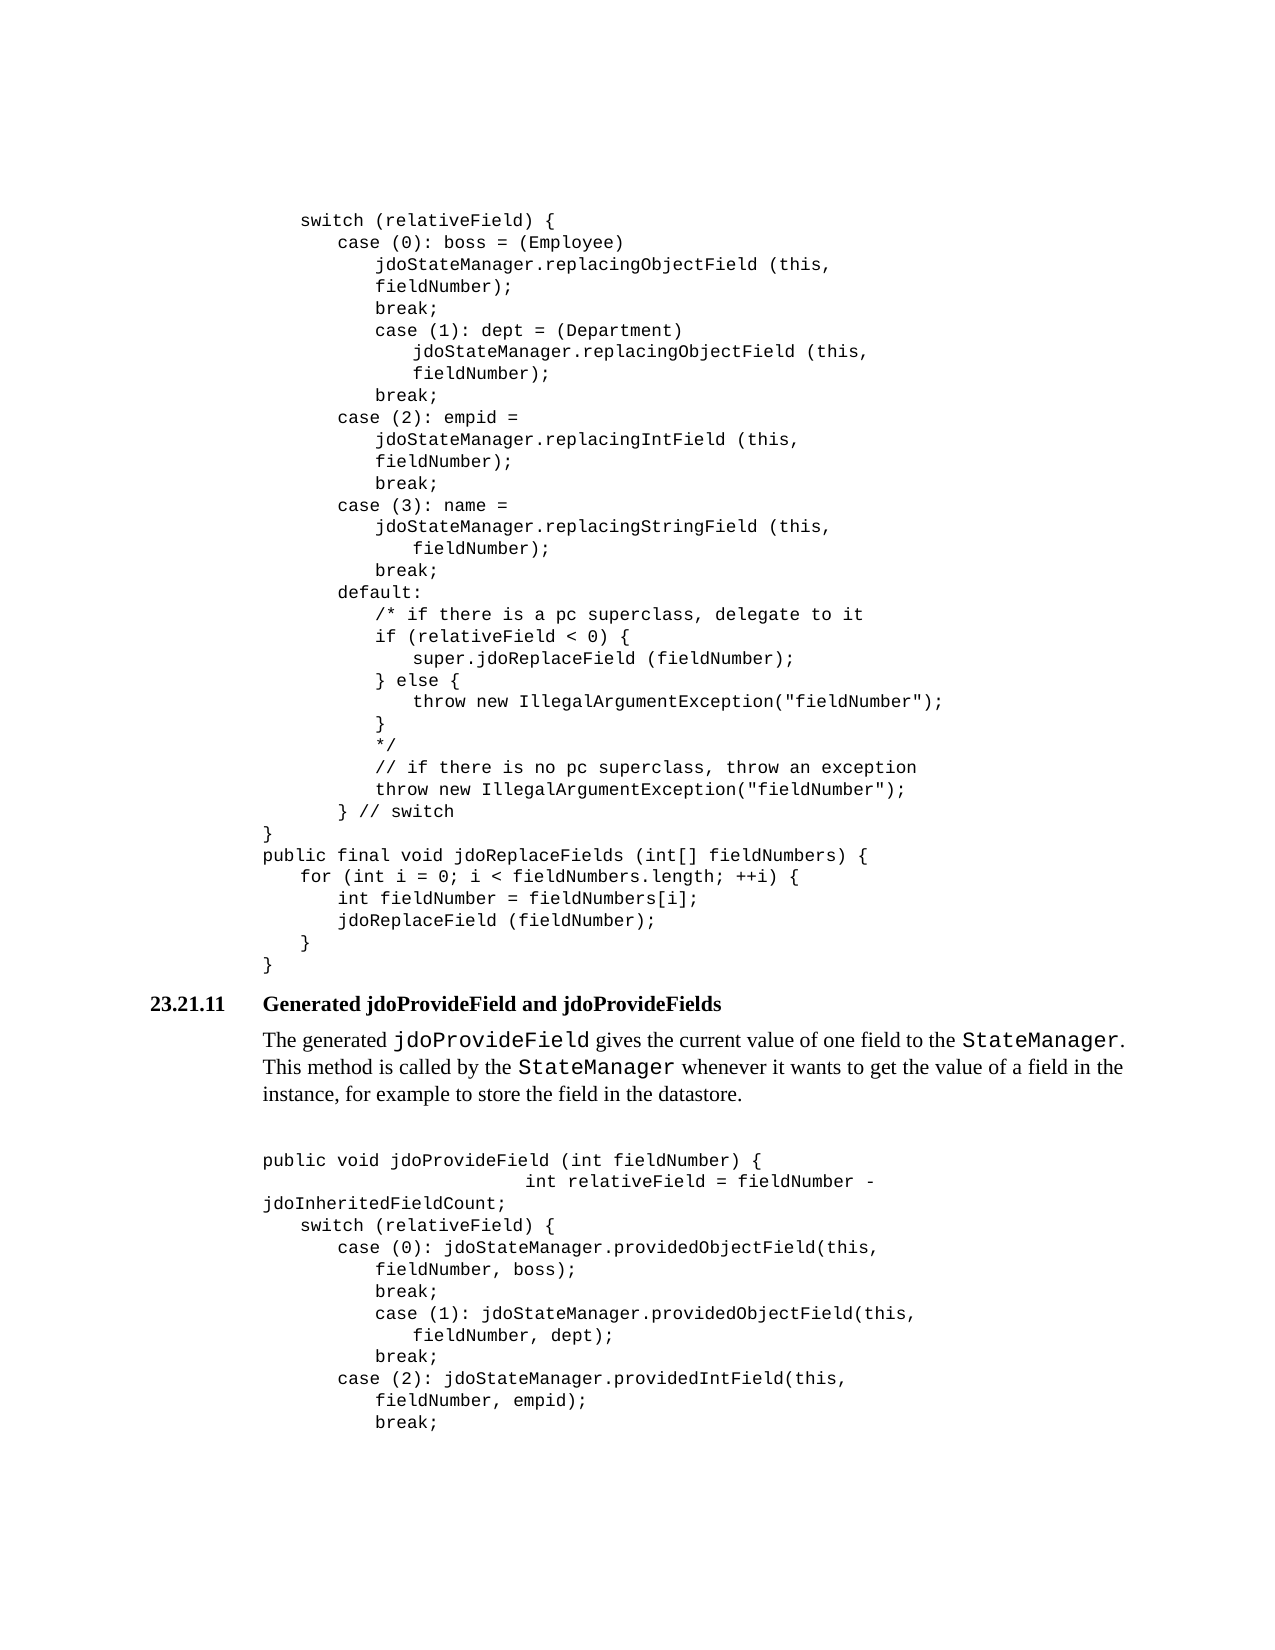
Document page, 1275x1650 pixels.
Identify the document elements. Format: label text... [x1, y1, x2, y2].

text int relativeField = fieldNumber - jdoInheritedFieldCount; [262, 1171, 1125, 1215]
text fieldNumber, empid); [262, 1390, 1125, 1412]
text jdoStateManager.replacingStringField (this, [262, 516, 1125, 538]
text } else { [262, 669, 1125, 691]
text fieldNumber); [262, 451, 1125, 472]
text // if there is no pc superclass, throw an exception [262, 757, 1125, 779]
text The generated jdoProvideField gives the current value of one field to the StateManager. This method is called by the StateManager whenever it wants to get the value of a field in the instance, for example to store the field in the datastore. [262, 1027, 1125, 1107]
text case (1): jdoStateManager.providedObjectField(this, [262, 1302, 1125, 1324]
text jdoStateManager.replacingObjectField (this, [262, 254, 1125, 276]
text break; [262, 1281, 1125, 1302]
text break; [262, 1346, 1125, 1368]
text if (relativeField < 0) { [262, 626, 1125, 647]
text for (int i = 0; i < fieldNumbers.length; ++i) { [262, 866, 1125, 888]
text jdoStateManager.replacingIntField (this, [262, 429, 1125, 451]
text break; [262, 385, 1125, 407]
text } [262, 932, 1125, 954]
text int fieldNumber = fieldNumbers[i]; [262, 888, 1125, 910]
text break; [262, 1412, 1125, 1434]
text throw new IllegalArgumentException("fieldNumber"); [262, 779, 1125, 801]
text jdoStateManager.replacingObjectField (this, [262, 341, 1125, 363]
text throw new IllegalArgumentException("fieldNumber"); [262, 691, 1125, 713]
text fieldNumber); [262, 276, 1125, 297]
text case (2): empid = [262, 407, 1125, 429]
text fieldNumber); [262, 538, 1125, 560]
text /* if there is a pc superclass, delegate to it [262, 604, 1125, 626]
text public final void jdoReplaceFields (int[] fieldNumbers) { [262, 844, 1125, 866]
text break; [262, 297, 1125, 319]
text jdoReplaceField (fieldNumber); [262, 910, 1125, 932]
text switch (relativeField) { [262, 210, 1125, 232]
text case (0): jdoStateManager.providedObjectField(this, [262, 1237, 1125, 1259]
text break; [262, 472, 1125, 494]
text case (0): boss = (Employee) [262, 232, 1125, 254]
text switch (relativeField) { [262, 1215, 1125, 1237]
text case (1): dept = (Department) [262, 319, 1125, 341]
text super.jdoReplaceField (fieldNumber); [262, 647, 1125, 669]
text } // switch [262, 801, 1125, 822]
text break; [262, 560, 1125, 582]
text default: [262, 582, 1125, 604]
subtitle Generated jdoProvideField and jdoProvideFields [150, 990, 1125, 1016]
text fieldNumber); [262, 363, 1125, 385]
text */ [262, 735, 1125, 757]
text } [262, 822, 1125, 844]
text } [262, 954, 1125, 976]
text fieldNumber, boss); [262, 1259, 1125, 1281]
text fieldNumber, dept); [262, 1324, 1125, 1346]
text case (2): jdoStateManager.providedIntField(this, [262, 1368, 1125, 1390]
text case (3): name = [262, 494, 1125, 516]
text public void jdoProvideField (int fieldNumber) { [262, 1149, 1125, 1171]
text } [262, 713, 1125, 735]
